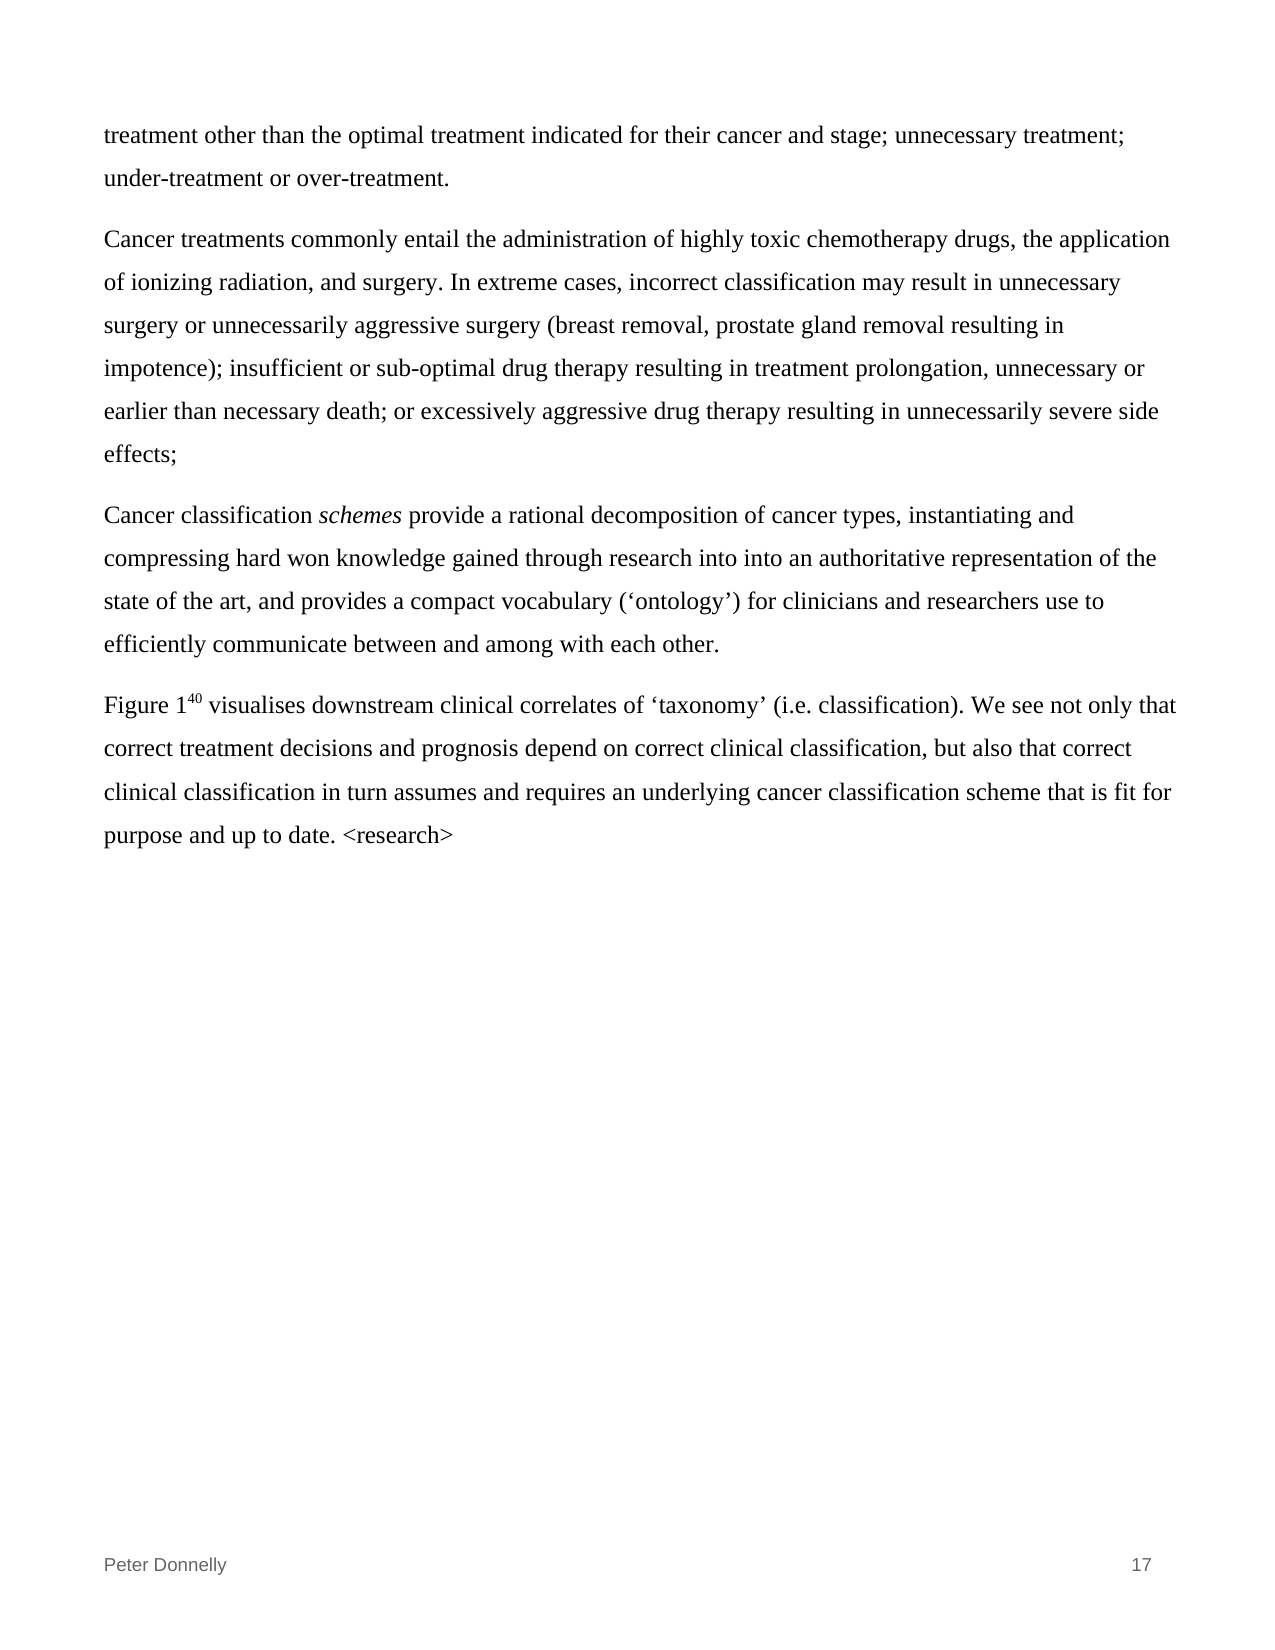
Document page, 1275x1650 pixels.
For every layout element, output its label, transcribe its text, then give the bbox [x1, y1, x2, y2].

text treatment other than the optimal treatment indicated for their cancer and stage; unnecessary treatment; under-treatment or over-treatment. [103, 120, 1181, 192]
text Cancer classification schemes provide a rational decomposition of cancer types, instantiating and compressing hard won knowledge gained through research into into an authoritative representation of the state of the art, and provides a compact vocabulary (‘ontology’) for clinicians and researchers use to efficiently communicate between and among with each other. [103, 500, 1181, 658]
text Figure 1 visualises downstream clinical correlates of ‘taxonomy’ (i.e. classification). We see not only that correct treatment decisions and prognosis depend on correct clinical classification, but also that correct clinical classification in turn assumes and requires an underlying cancer classification scheme that is fit for purpose and up to date. <research> [103, 690, 1181, 848]
text Cancer treatments commonly entail the administration of highly toxic chemotherapy drugs, the application of ionizing radiation, and surgery. In extreme cases, incorrect classification may result in unnecessary surgery or unnecessarily aggressive surgery (breast removal, prostate gland removal resulting in impotence); insufficient or sub-optimal drug therapy resulting in treatment prolongation, unnecessary or earlier than necessary death; or excessively aggressive drug therapy resulting in unnecessarily severe side effects; [103, 224, 1181, 468]
